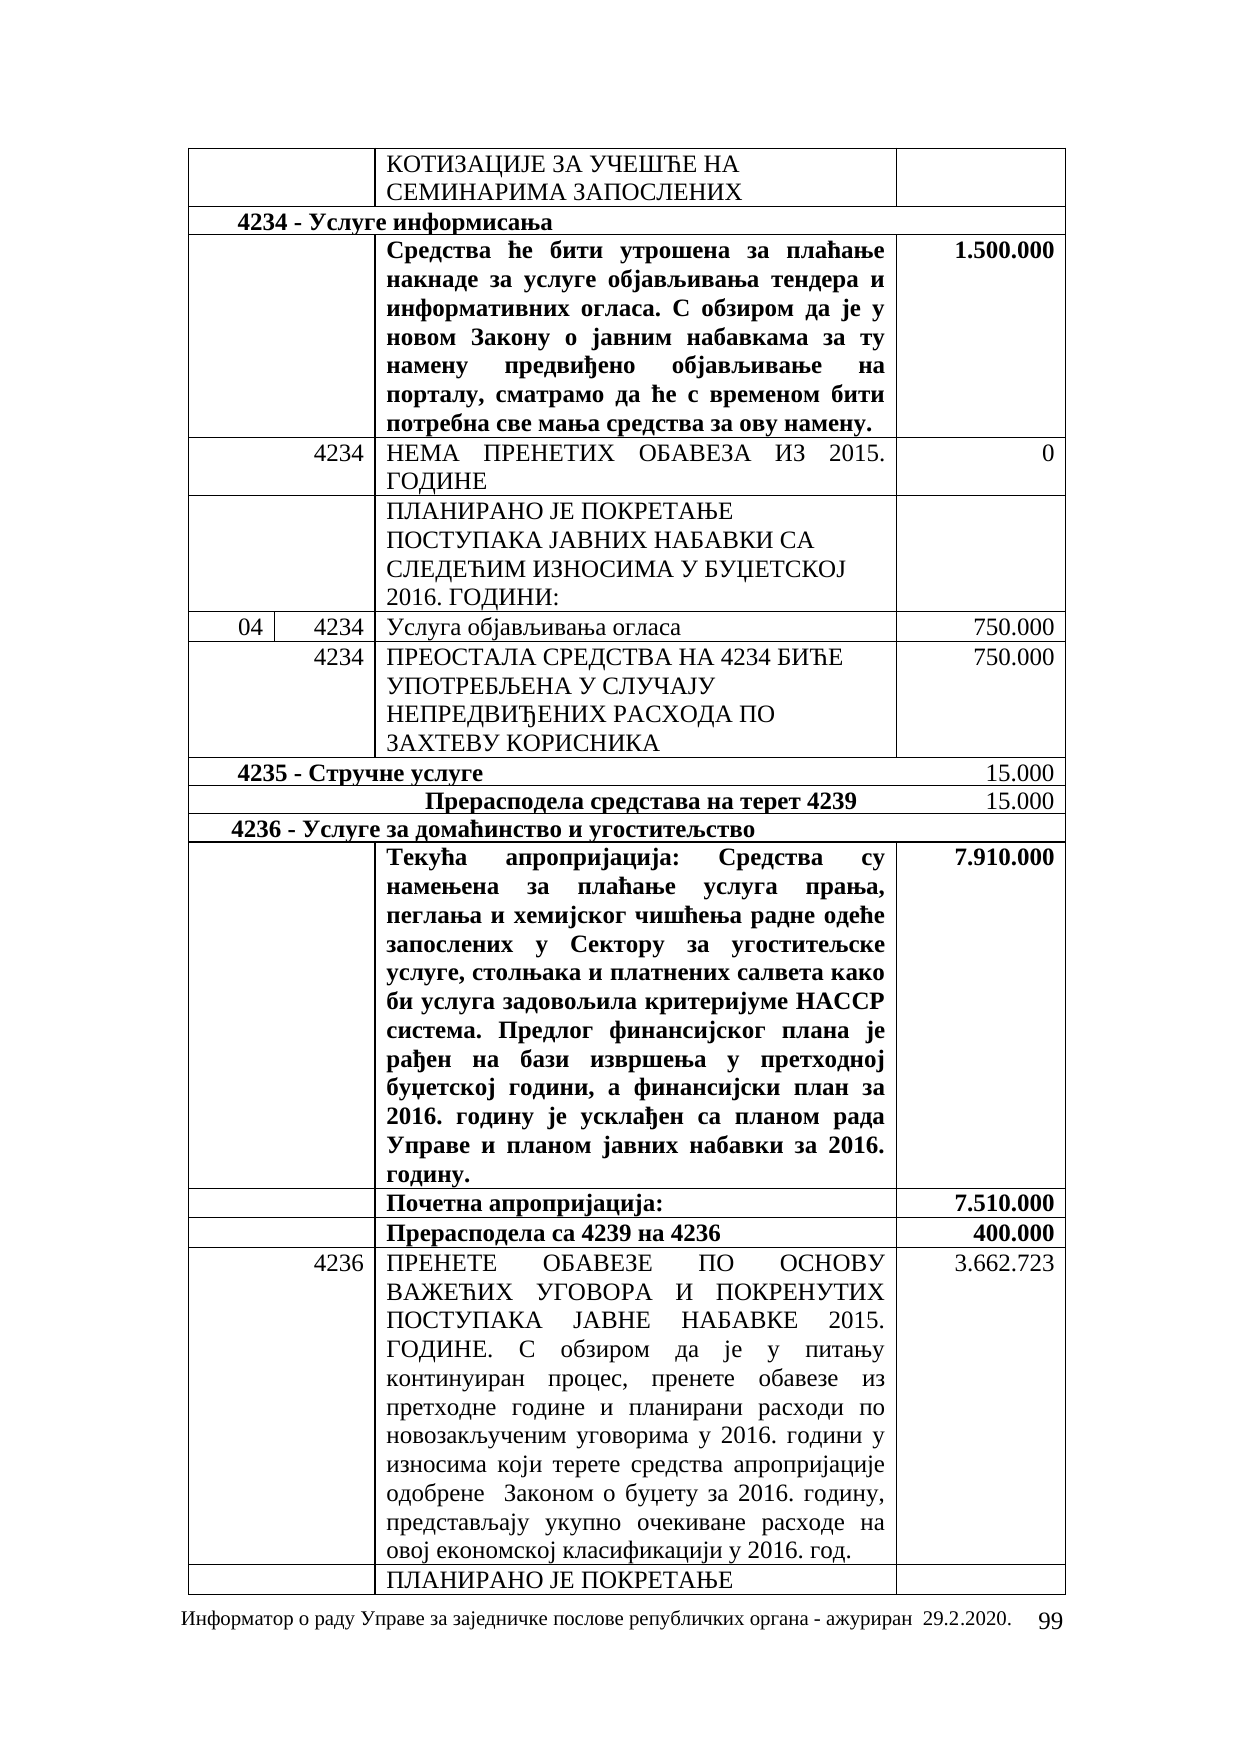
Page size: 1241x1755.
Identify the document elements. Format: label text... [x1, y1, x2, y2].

table_cell ПРЕОСТАЛА СРЕДСТВА НА 4234 БИЋЕ УПОТРЕБЉЕНА У СЛУЧАЈУ НЕПРЕДВИЂЕНИХ РАСХОДА ПО ЗАХТЕВУ КОРИСНИКА [376, 642, 896, 757]
table_cell ПЛАНИРАНО ЈЕ ПОКРЕТАЊЕ [376, 1565, 896, 1594]
table_cell [189, 149, 374, 206]
table_cell 04 [189, 612, 274, 641]
table_cell [189, 843, 374, 1187]
table_cell 4236 [189, 1248, 374, 1564]
table_cell 3.662.723 [897, 1248, 1065, 1564]
table_cell 1.500.000 [897, 235, 1065, 437]
table_cell Прерасподела средстава на терет 4239 15.000 [189, 786, 1065, 813]
table_cell 7.510.000 [897, 1189, 1065, 1217]
table_cell [189, 1218, 374, 1247]
table_cell [897, 1565, 1065, 1594]
table_cell НЕМА ПРЕНЕТИХ ОБАВЕЗА ИЗ 2015. ГОДИНЕ [376, 438, 896, 495]
table_cell [189, 1189, 374, 1217]
table_cell 400.000 [897, 1218, 1065, 1247]
table_cell [189, 1565, 374, 1594]
table_cell Прерасподела са 4239 на 4236 [376, 1218, 896, 1247]
table_cell 4235 - Стручне услуге 15.000 [189, 758, 1065, 785]
table_cell [897, 496, 1065, 611]
table_cell 750.000 [897, 612, 1065, 641]
table_cell Услуга објављивања огласа [376, 612, 896, 641]
table_cell КОТИЗАЦИЈЕ ЗА УЧЕШЋЕ НА СЕМИНАРИМА ЗАПОСЛЕНИХ [376, 149, 896, 206]
table_cell 0 [897, 438, 1065, 495]
table_cell [189, 235, 374, 437]
table_cell Почетна апропријација: [376, 1189, 896, 1217]
table_cell Текућа апропријација: Средства су намењена за плаћање услуга прања, пеглања и хемијског чишћења радне одеће запослених у Сектору за угоститељске услуге, столњака и платнених салвета како би услуга задовољила критеријуме НАССР система. Предлог финансијског плана је рађен на бази извршења у претходној буџетској години, а финансијски план за 2016. годину је усклађен са планом рада Управе и планом јавних набавки за 2016. годину. [376, 843, 896, 1187]
table_cell 4234 - Услуге информисања [189, 207, 1065, 234]
table_cell 7.910.000 [897, 843, 1065, 1187]
table_cell [897, 149, 1065, 206]
table_cell ПРЕНЕТЕ ОБАВЕЗЕ ПО ОСНОВУ ВАЖЕЋИХ УГОВОРА И ПОКРЕНУТИХ ПОСТУПАКА ЈАВНЕ НАБАВКЕ 2015. ГОДИНЕ. С обзиром да је у питању континуиран процес, пренете обавезе из претходне године и планирани расходи по новозакљученим уговорима у 2016. години у износима који терете средства апропријације одобрене Законом о буџету за 2016. годину, представљају укупно очекиване расходе на овој економској класификацији у 2016. год. [376, 1248, 896, 1564]
table_cell [189, 496, 374, 611]
table_cell 4234 [189, 642, 374, 757]
table_cell 4236 - Услуге за домаћинство и угоститељство [189, 814, 1065, 841]
table_cell Средства ће бити утрошена за плаћање накнаде за услуге објављивања тендера и информативних огласа. С обзиром да је у новом Закону о јавним набавкама за ту намену предвиђено објављивање на порталу, сматрамо да ће с временом бити потребна све мања средства за ову намену. [376, 235, 896, 437]
table_cell 750.000 [897, 642, 1065, 757]
table_cell 4234 [189, 438, 374, 495]
table_cell 4234 [275, 612, 374, 641]
table_cell ПЛАНИРАНО ЈЕ ПОКРЕТАЊЕ ПОСТУПАКА ЈАВНИХ НАБАВКИ СА СЛЕДЕЋИМ ИЗНОСИМА У БУЏЕТСКОЈ 2016. ГОДИНИ: [376, 496, 896, 611]
